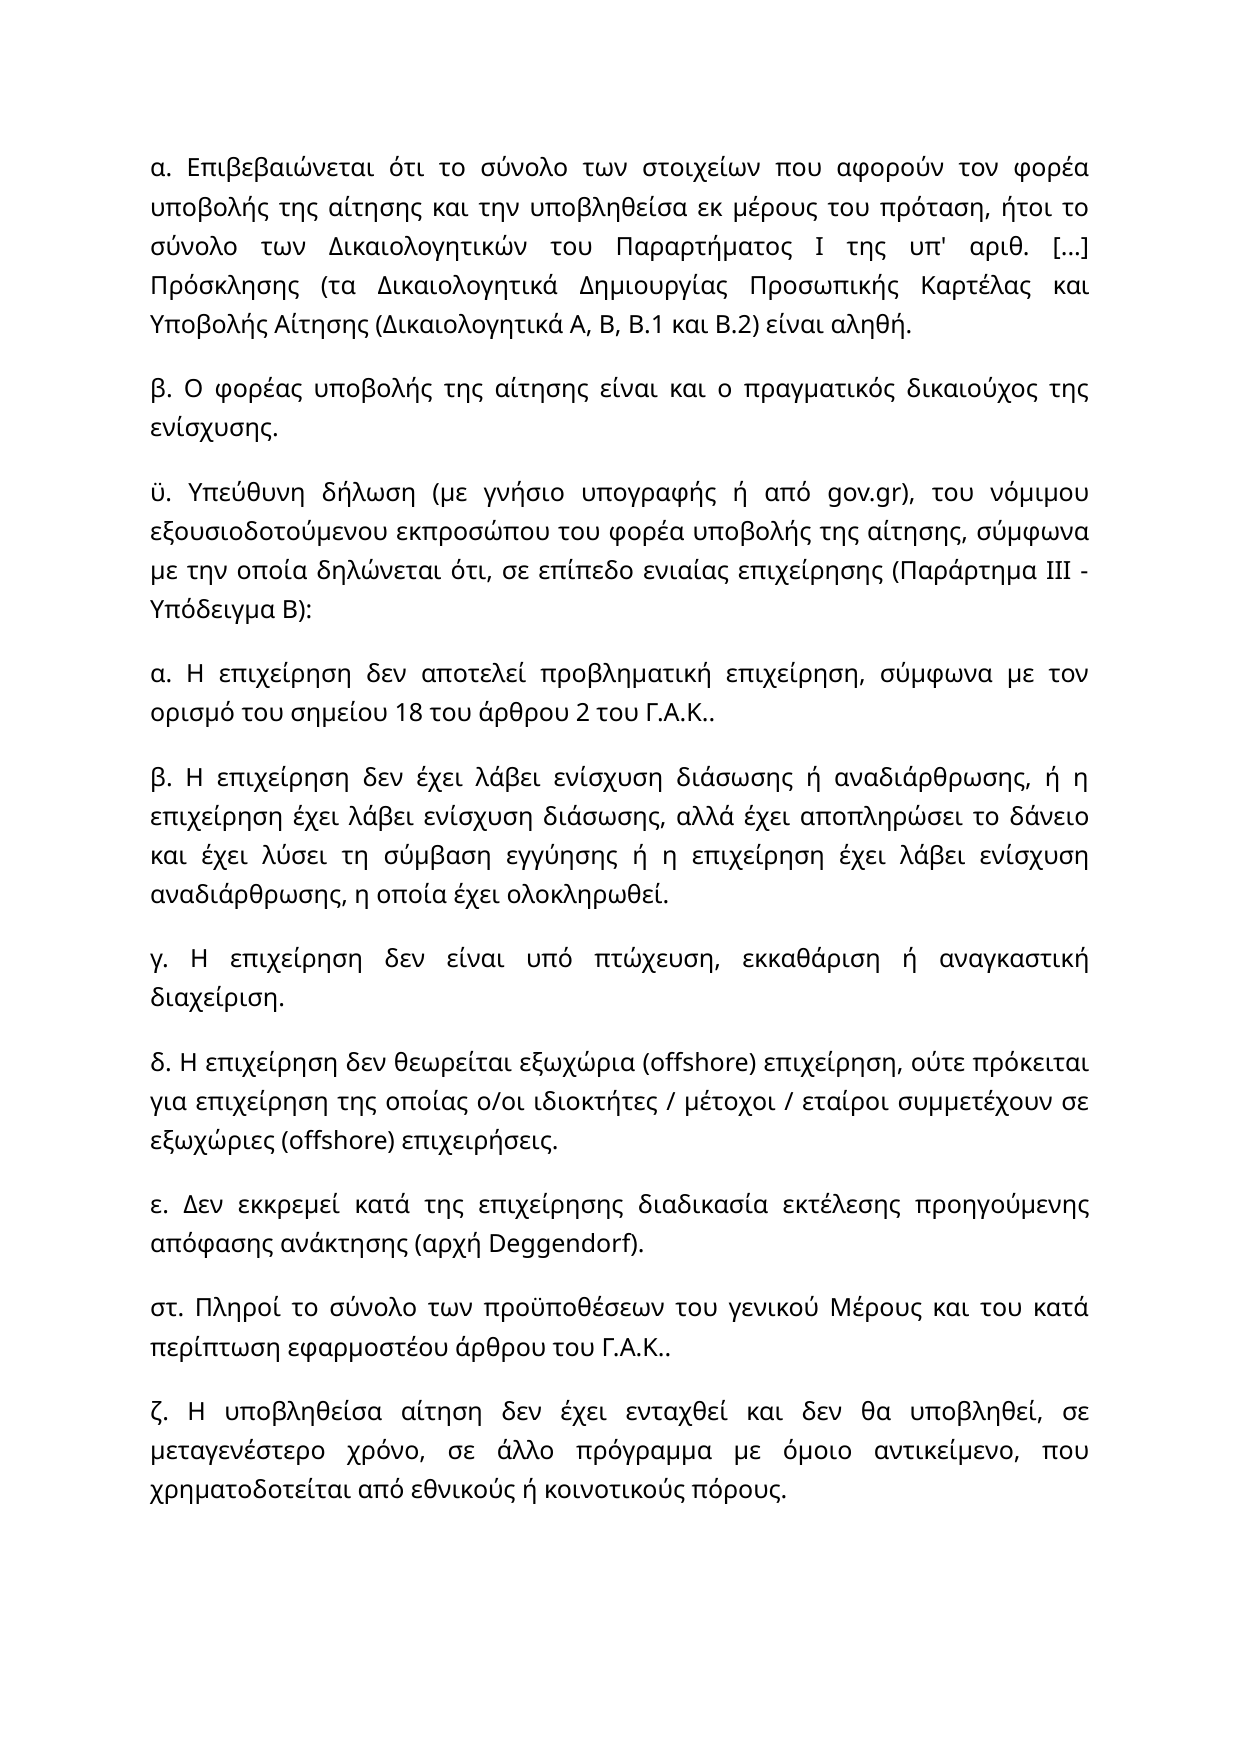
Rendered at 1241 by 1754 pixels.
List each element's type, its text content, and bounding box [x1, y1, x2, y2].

text β. Η επιχείρηση δεν έχει λάβει ενίσχυση διάσωσης ή αναδιάρθρωσης, ή η επιχείρηση έχει λάβει ενίσχυση διάσωσης, αλλά έχει αποπληρώσει το δάνειο και έχει λύσει τη σύμβαση εγγύησης ή η επιχείρηση έχει λάβει ενίσχυση αναδιάρθρωσης, η οποία έχει ολοκληρωθεί. [150, 759, 1090, 911]
text α. Η επιχείρηση δεν αποτελεί προβληματική επιχείρηση, σύμφωνα με τον ορισμό του σημείου 18 του άρθρου 2 του Γ.Α.Κ.. [150, 656, 1090, 729]
text ζ. Η υποβληθείσα αίτηση δεν έχει ενταχθεί και δεν θα υποβληθεί, σε μεταγενέστερο χρόνο, σε άλλο πρόγραμμα με όμοιο αντικείμενο, που χρηματοδοτείται από εθνικούς ή κοινοτικούς πόρους. [150, 1393, 1090, 1506]
text ϋ. Υπεύθυνη δήλωση (με γνήσιο υπογραφής ή από gov.gr), του νόμιμου εξουσιοδοτούμενου εκπροσώπου του φορέα υποβολής της αίτησης, σύμφωνα με την οποία δηλώνεται ότι, σε επίπεδο ενιαίας επιχείρησης (Παράρτημα III - Υπόδειγμα Β): [150, 474, 1090, 626]
text γ. Η επιχείρηση δεν είναι υπό πτώχευση, εκκαθάριση ή αναγκαστική διαχείριση. [150, 941, 1090, 1014]
text ε. Δεν εκκρεμεί κατά της επιχείρησης διαδικασία εκτέλεσης προηγούμενης απόφασης ανάκτησης (αρχή Deggendorf). [150, 1187, 1090, 1260]
text α. Επιβεβαιώνεται ότι το σύνολο των στοιχείων που αφορούν τον φορέα υποβολής της αίτησης και την υποβληθείσα εκ μέρους του πρόταση, ήτοι το σύνολο των Δικαιολογητικών του Παραρτήματος Ι της υπ' αριθ. [...] Πρόσκλησης (τα Δικαιολογητικά Δημιουργίας Προσωπικής Καρτέλας και Υποβολής Αίτησης (Δικαιολογητικά Α, Β, B.1 και B.2) είναι αληθή. [150, 150, 1090, 341]
text β. Ο φορέας υποβολής της αίτησης είναι και ο πραγματικός δικαιούχος της ενίσχυσης. [150, 371, 1090, 444]
text δ. Η επιχείρηση δεν θεωρείται εξωχώρια (offshore) επιχείρηση, ούτε πρόκειται για επιχείρηση της οποίας ο/οι ιδιοκτήτες / μέτοχοι / εταίροι συμμετέχουν σε εξωχώριες (offshore) επιχειρήσεις. [150, 1044, 1090, 1157]
text στ. Πληροί το σύνολο των προϋποθέσεων του γενικού Μέρους και του κατά περίπτωση εφαρμοστέου άρθρου του Γ.Α.Κ.. [150, 1290, 1090, 1363]
